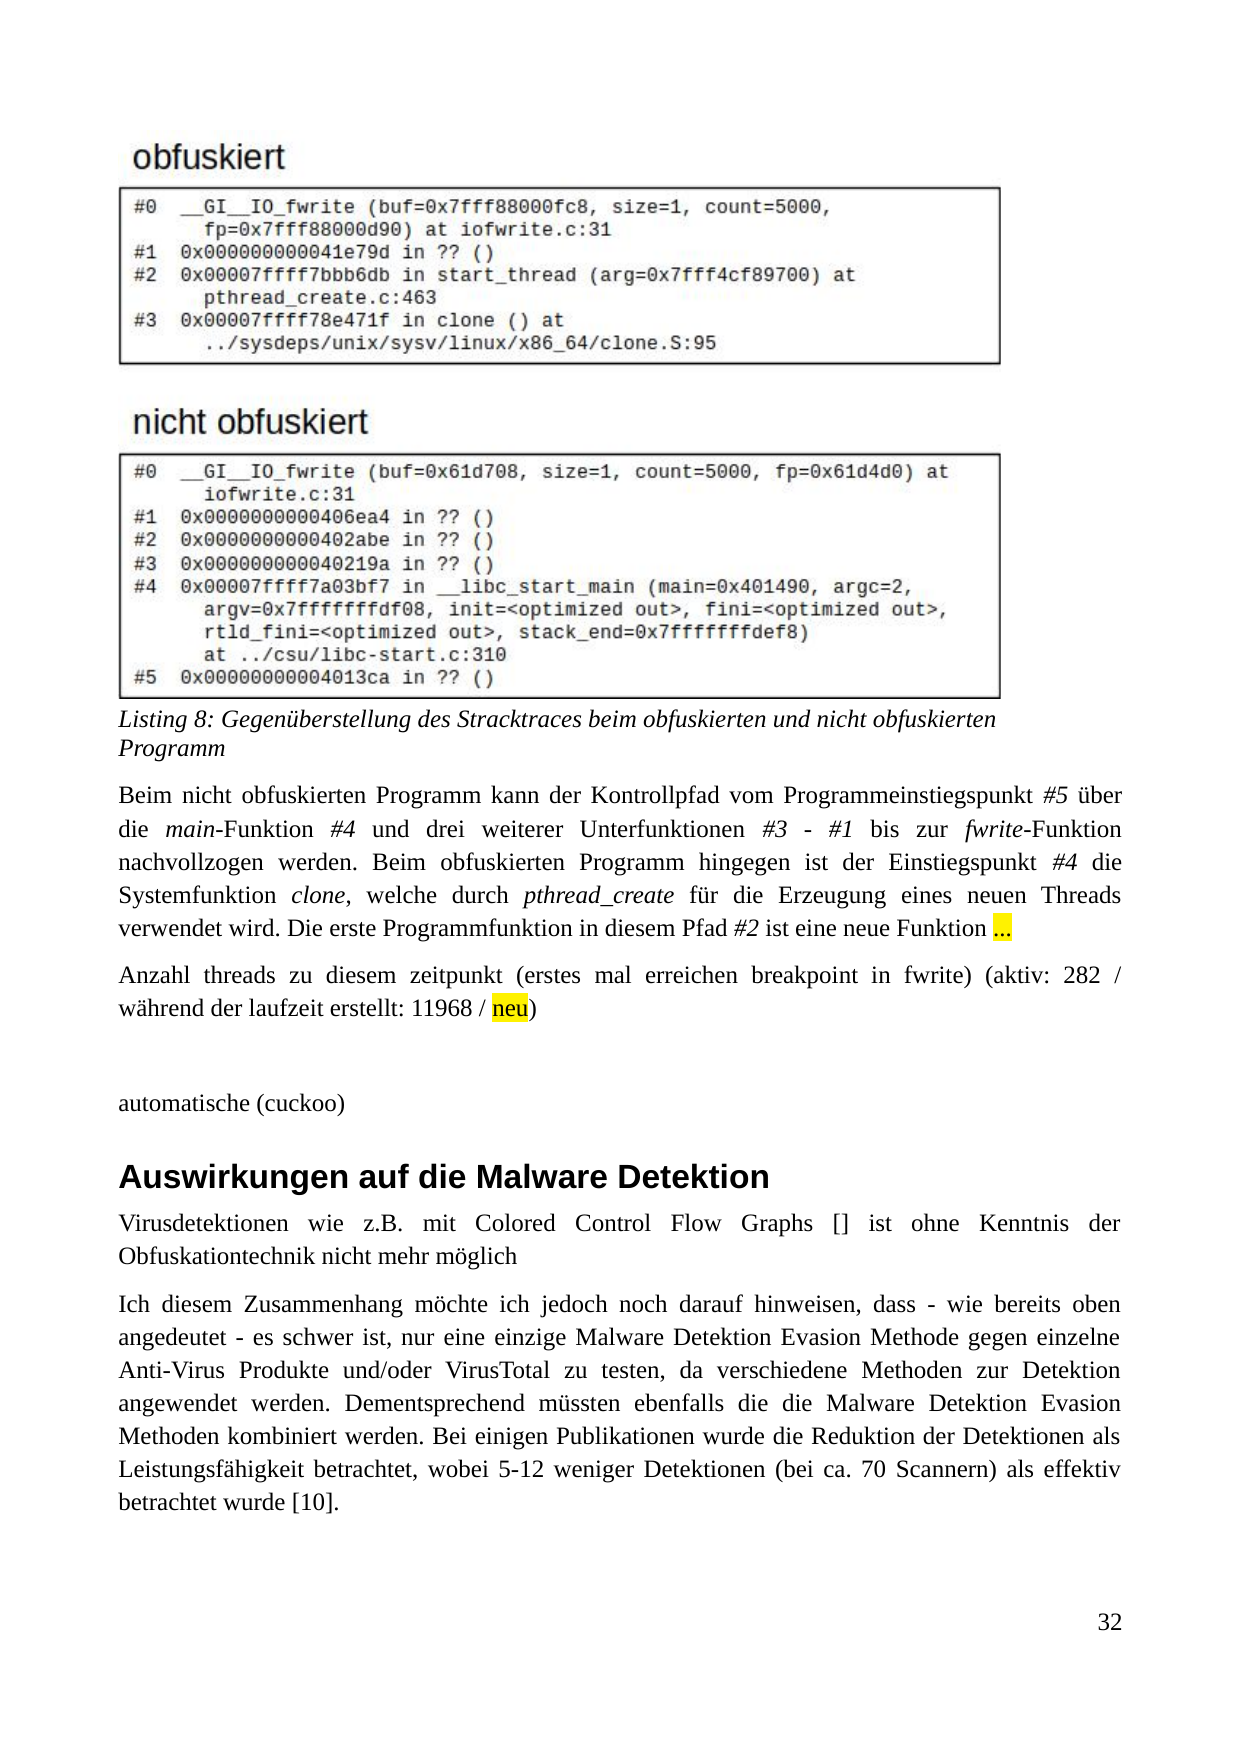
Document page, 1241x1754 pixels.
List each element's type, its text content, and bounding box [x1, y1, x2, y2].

text automatische (cuckoo) [118, 1088, 1122, 1117]
text Virusdetektionen wie z.B. mit Colored Control Flow Graphs [] ist ohne Kenntnis der Obfuskationtechnik nicht mehr möglich [118, 1208, 1122, 1270]
subtitle Auswirkungen auf die Malware Detektion [118, 1157, 1122, 1196]
list Listing 8: Gegenüberstellung des Stracktraces beim obfuskierten und nicht obfuskierten Programm [118, 699, 1001, 762]
picture [118, 130, 1001, 699]
text Anzahl threads zu diesem zeitpunkt (erstes mal erreichen breakpoint in fwrite) (aktiv: 282 / während der laufzeit erstellt: 11968 / neu) [118, 960, 1122, 1022]
text Ich diesem Zusammenhang möchte ich jedoch noch darauf hinweisen, dass - wie bereits oben angedeutet - es schwer ist, nur eine einzige Malware Detektion Evasion Methode gegen einzelne Anti-Virus Produkte und/oder VirusTotal zu testen, da verschiedene Methoden zur Detektion angewendet werden. Dementsprechend müssten ebenfalls die die Malware Detektion Evasion Methoden kombiniert werden. Bei einigen Publikationen wurde die Reduktion der Detektionen als Leistungsfähigkeit betrachtet, wobei 5-12 weniger Detektionen (bei ca. 70 Scannern) als effektiv betrachtet wurde [10]. [118, 1289, 1122, 1516]
text Beim nicht obfuskierten Programm kann der Kontrollpfad vom Programmeinstiegspunkt #5 über die main-Funktion #4 und drei weiterer Unterfunktionen #3 - #1 bis zur fwrite-Funktion nachvollzogen werden. Beim obfuskierten Programm hingegen ist der Einstiegspunkt #4 die Systemfunktion clone, welche durch pthread_create für die Erzeugung eines neuen Threads verwendet wird. Die erste Programmfunktion in diesem Pfad #2 ist eine neue Funktion ... [118, 781, 1122, 941]
